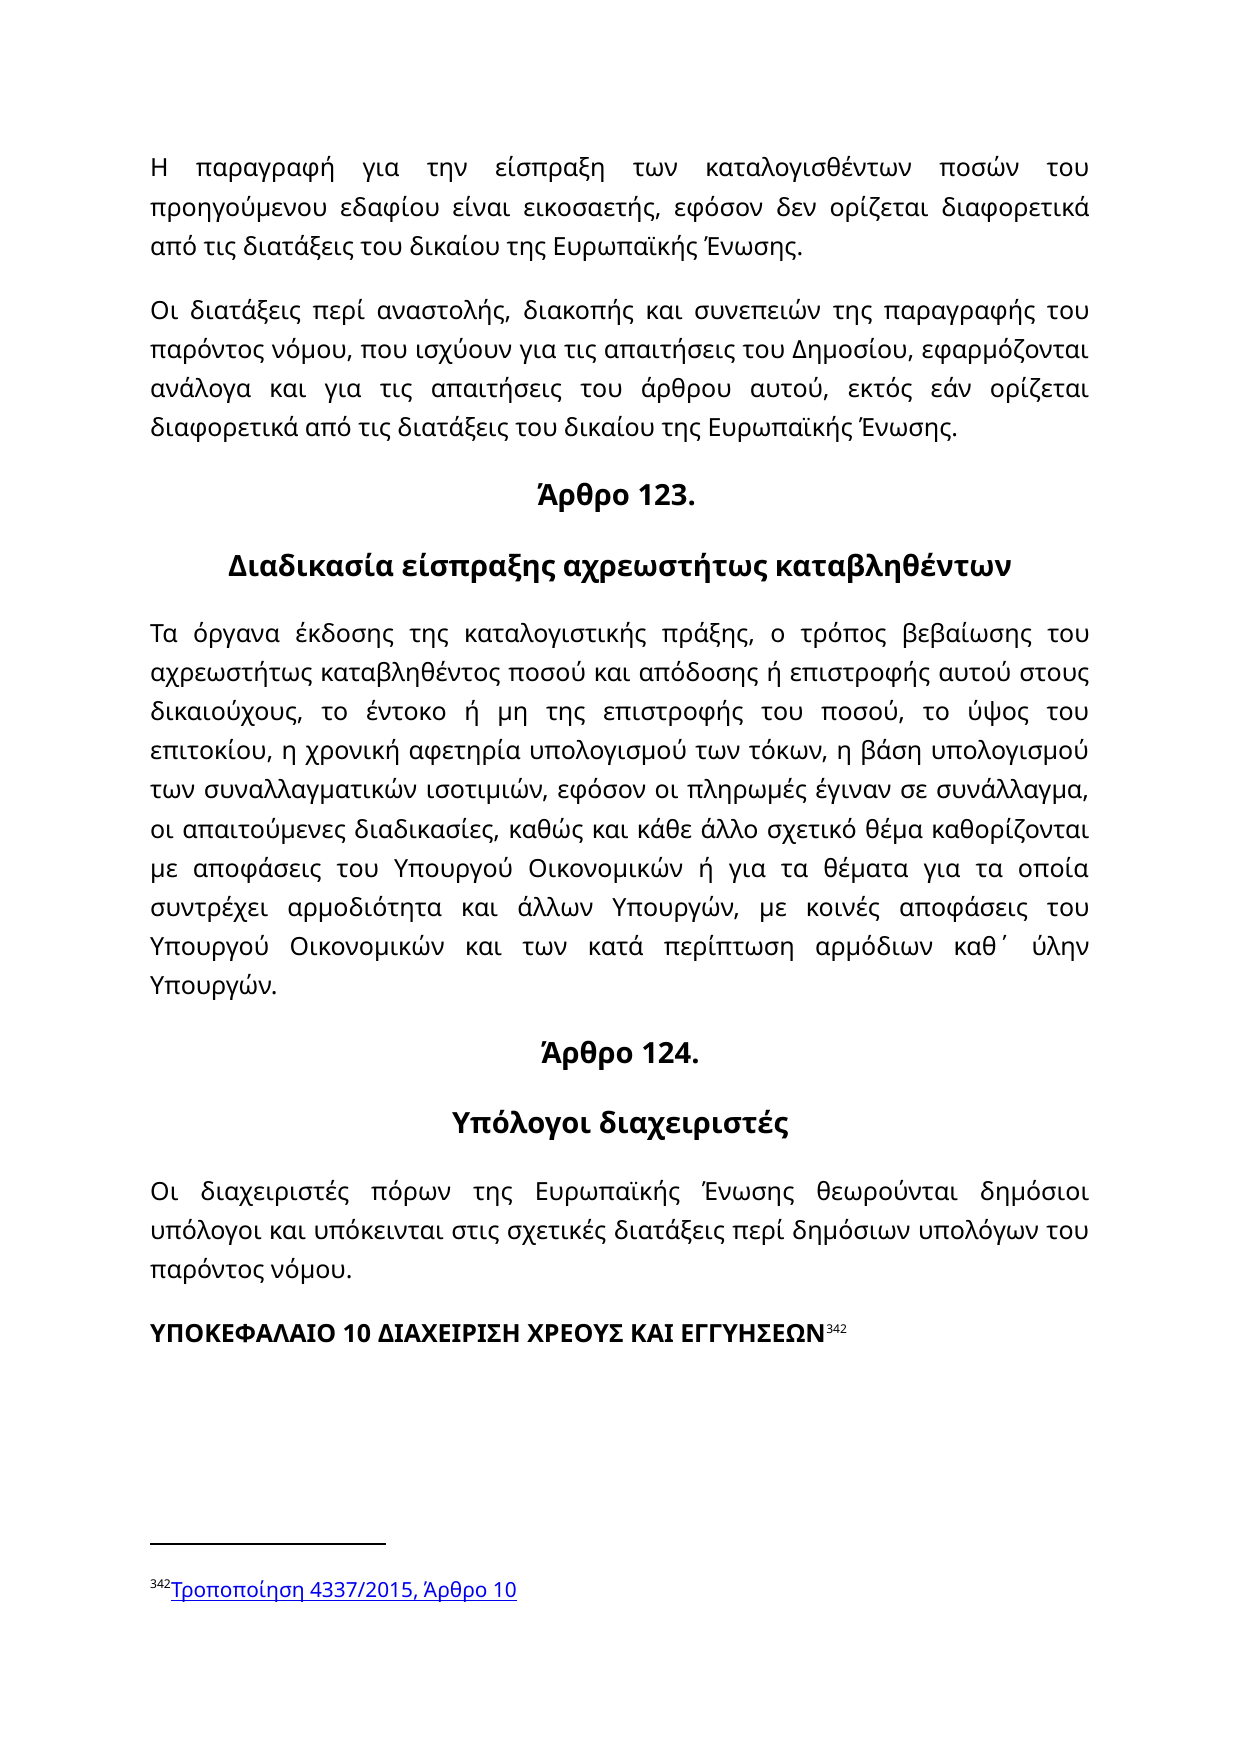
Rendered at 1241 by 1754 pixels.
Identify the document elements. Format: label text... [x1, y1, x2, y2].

subtitle Υπόλογοι διαχειριστές [150, 1103, 1090, 1142]
subtitle Άρθρο 124. [150, 1032, 1090, 1072]
text ΥΠΟΚΕΦΑΛΑΙΟ 10 ΔΙΑΧΕΙΡΙΣΗ ΧΡΕΟΥΣ ΚΑΙ ΕΓΓΥΗΣΕΩΝ [150, 1316, 1090, 1350]
text Η παραγραφή για την είσπραξη των καταλογισθέντων ποσών του προηγούμενου εδαφίου είναι εικοσαετής, εφόσον δεν ορίζεται διαφορετικά από τις διατάξεις του δικαίου της Ευρωπαϊκής Ένωσης. [150, 150, 1090, 262]
text Τροποποίηση 4337/2015, Άρθρο 10 [150, 1576, 1090, 1604]
text Τα όργανα έκδοσης της καταλογιστικής πράξης, ο τρόπος βεβαίωσης του αχρεωστήτως καταβληθέντος ποσού και απόδοσης ή επιστροφής αυτού στους δικαιούχους, το έντοκο ή μη της επιστροφής του ποσού, το ύψος του επιτοκίου, η χρονική αφετηρία υπολογισμού των τόκων, η βάση υπολογισμού των συναλλαγματικών ισοτιμιών, εφόσον οι πληρωμές έγιναν σε συνάλλαγμα, οι απαιτούμενες διαδικασίες, καθώς και κάθε άλλο σχετικό θέμα καθορίζονται με αποφάσεις του Υπουργού Οικονομικών ή για τα θέματα για τα οποία συντρέχει αρμοδιότητα και άλλων Υπουργών, με κοινές αποφάσεις του Υπουργού Οικονομικών και των κατά περίπτωση αρμόδιων καθ΄ ύλην Υπουργών. [150, 615, 1090, 1002]
text Οι διατάξεις περί αναστολής, διακοπής και συνεπειών της παραγραφής του παρόντος νόμου, που ισχύουν για τις απαιτήσεις του Δημοσίου, εφαρμόζονται ανάλογα και για τις απαιτήσεις του άρθρου αυτού, εκτός εάν ορίζεται διαφορετικά από τις διατάξεις του δικαίου της Ευρωπαϊκής Ένωσης. [150, 292, 1090, 444]
subtitle Διαδικασία είσπραξης αχρεωστήτως καταβληθέντων [150, 545, 1090, 584]
subtitle Άρθρο 123. [150, 474, 1090, 514]
text Οι διαχειριστές πόρων της Ευρωπαϊκής Ένωσης θεωρούνται δημόσιοι υπόλογοι και υπόκεινται στις σχετικές διατάξεις περί δημόσιων υπολόγων του παρόντος νόμου. [150, 1173, 1090, 1286]
